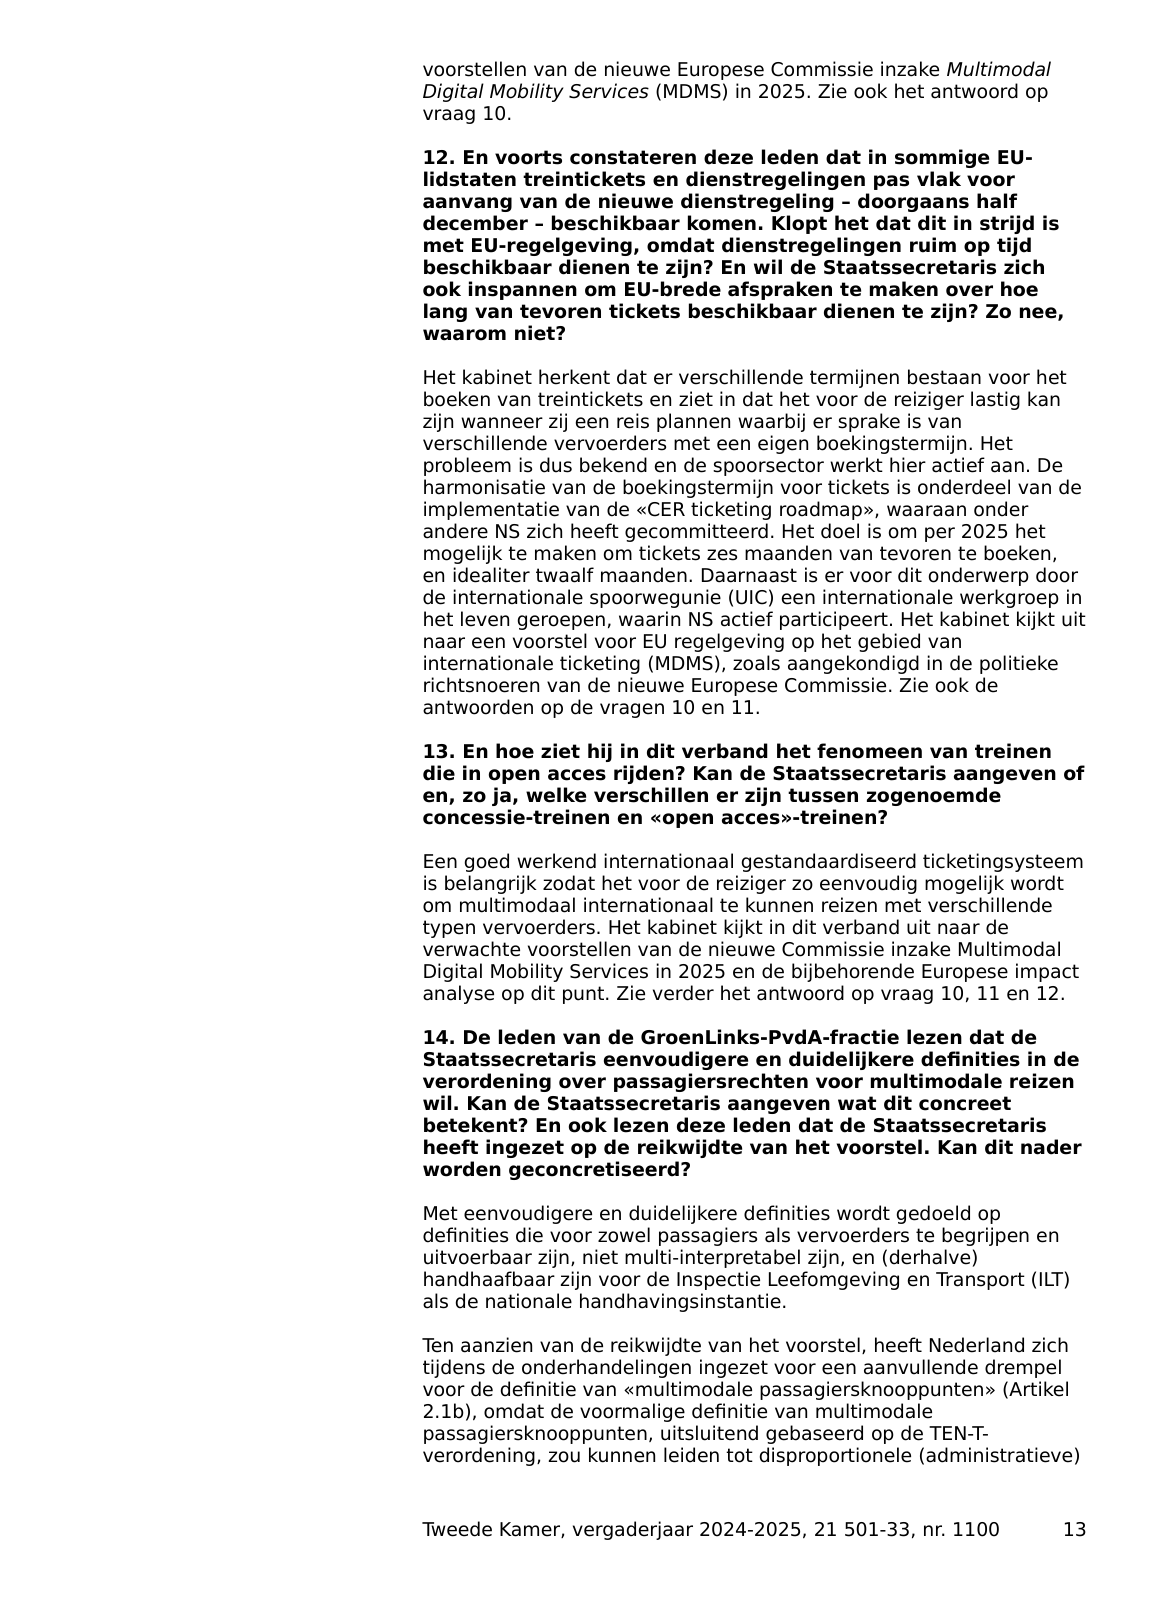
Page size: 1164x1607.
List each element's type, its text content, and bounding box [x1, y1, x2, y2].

text Ten aanzien van de reikwijdte van het voorstel, heeft Nederland zich tijdens de onderhandelingen ingezet voor een aanvullende drempel voor de definitie van «multimodale passagiersknooppunten» (Artikel 2.1b), omdat de voormalige definitie van multimodale passagiersknooppunten, uitsluitend gebaseerd op de TEN-T-verordening, zou kunnen leiden tot disproportionele (administratieve) [422, 1335, 1087, 1467]
text 12. En voorts constateren deze leden dat in sommige EU-lidstaten treintickets en dienstregelingen pas vlak voor aanvang van de nieuwe dienstregeling – doorgaans half december – beschikbaar komen. Klopt het dat dit in strijd is met EU-regelgeving, omdat dienstregelingen ruim op tijd beschikbaar dienen te zijn? En wil de Staatssecretaris zich ook inspannen om EU-brede afspraken te maken over hoe lang van tevoren tickets beschikbaar dienen te zijn? Zo nee, waarom niet? [422, 147, 1087, 345]
text Een goed werkend internationaal gestandaardiseerd ticketingsysteem is belangrijk zodat het voor de reiziger zo eenvoudig mogelijk wordt om multimodaal internationaal te kunnen reizen met verschillende typen vervoerders. Het kabinet kijkt in dit verband uit naar de verwachte voorstellen van de nieuwe Commissie inzake Multimodal Digital Mobility Services in 2025 en de bijbehorende Europese impact analyse op dit punt. Zie verder het antwoord op vraag 10, 11 en 12. [422, 851, 1087, 1005]
text voorstellen van de nieuwe Europese Commissie inzake Multimodal Digital Mobility Services (MDMS) in 2025. Zie ook het antwoord op vraag 10. [422, 59, 1087, 125]
text Het kabinet herkent dat er verschillende termijnen bestaan voor het boeken van treintickets en ziet in dat het voor de reiziger lastig kan zijn wanneer zij een reis plannen waarbij er sprake is van verschillende vervoerders met een eigen boekingstermijn. Het probleem is dus bekend en de spoorsector werkt hier actief aan. De harmonisatie van de boekingstermijn voor tickets is onderdeel van de implementatie van de «CER ticketing roadmap», waaraan onder andere NS zich heeft gecommitteerd. Het doel is om per 2025 het mogelijk te maken om tickets zes maanden van tevoren te boeken, en idealiter twaalf maanden. Daarnaast is er voor dit onderwerp door de internationale spoorwegunie (UIC) een internationale werkgroep in het leven geroepen, waarin NS actief participeert. Het kabinet kijkt uit naar een voorstel voor EU regelgeving op het gebied van internationale ticketing (MDMS), zoals aangekondigd in de politieke richtsnoeren van de nieuwe Europese Commissie. Zie ook de antwoorden op de vragen 10 en 11. [422, 367, 1087, 719]
text 14. De leden van de GroenLinks-PvdA-fractie lezen dat de Staatssecretaris eenvoudigere en duidelijkere definities in de verordening over passagiersrechten voor multimodale reizen wil. Kan de Staatssecretaris aangeven wat dit concreet betekent? En ook lezen deze leden dat de Staatssecretaris heeft ingezet op de reikwijdte van het voorstel. Kan dit nader worden geconcretiseerd? [422, 1027, 1087, 1181]
text Met eenvoudigere en duidelijkere definities wordt gedoeld op definities die voor zowel passagiers als vervoerders te begrijpen en uitvoerbaar zijn, niet multi-interpretabel zijn, en (derhalve) handhaafbaar zijn voor de Inspectie Leefomgeving en Transport (ILT) als de nationale handhavingsinstantie. [422, 1203, 1087, 1313]
text 13. En hoe ziet hij in dit verband het fenomeen van treinen die in open acces rijden? Kan de Staatssecretaris aangeven of en, zo ja, welke verschillen er zijn tussen zogenoemde concessie-treinen en «open acces»-treinen? [422, 741, 1087, 829]
